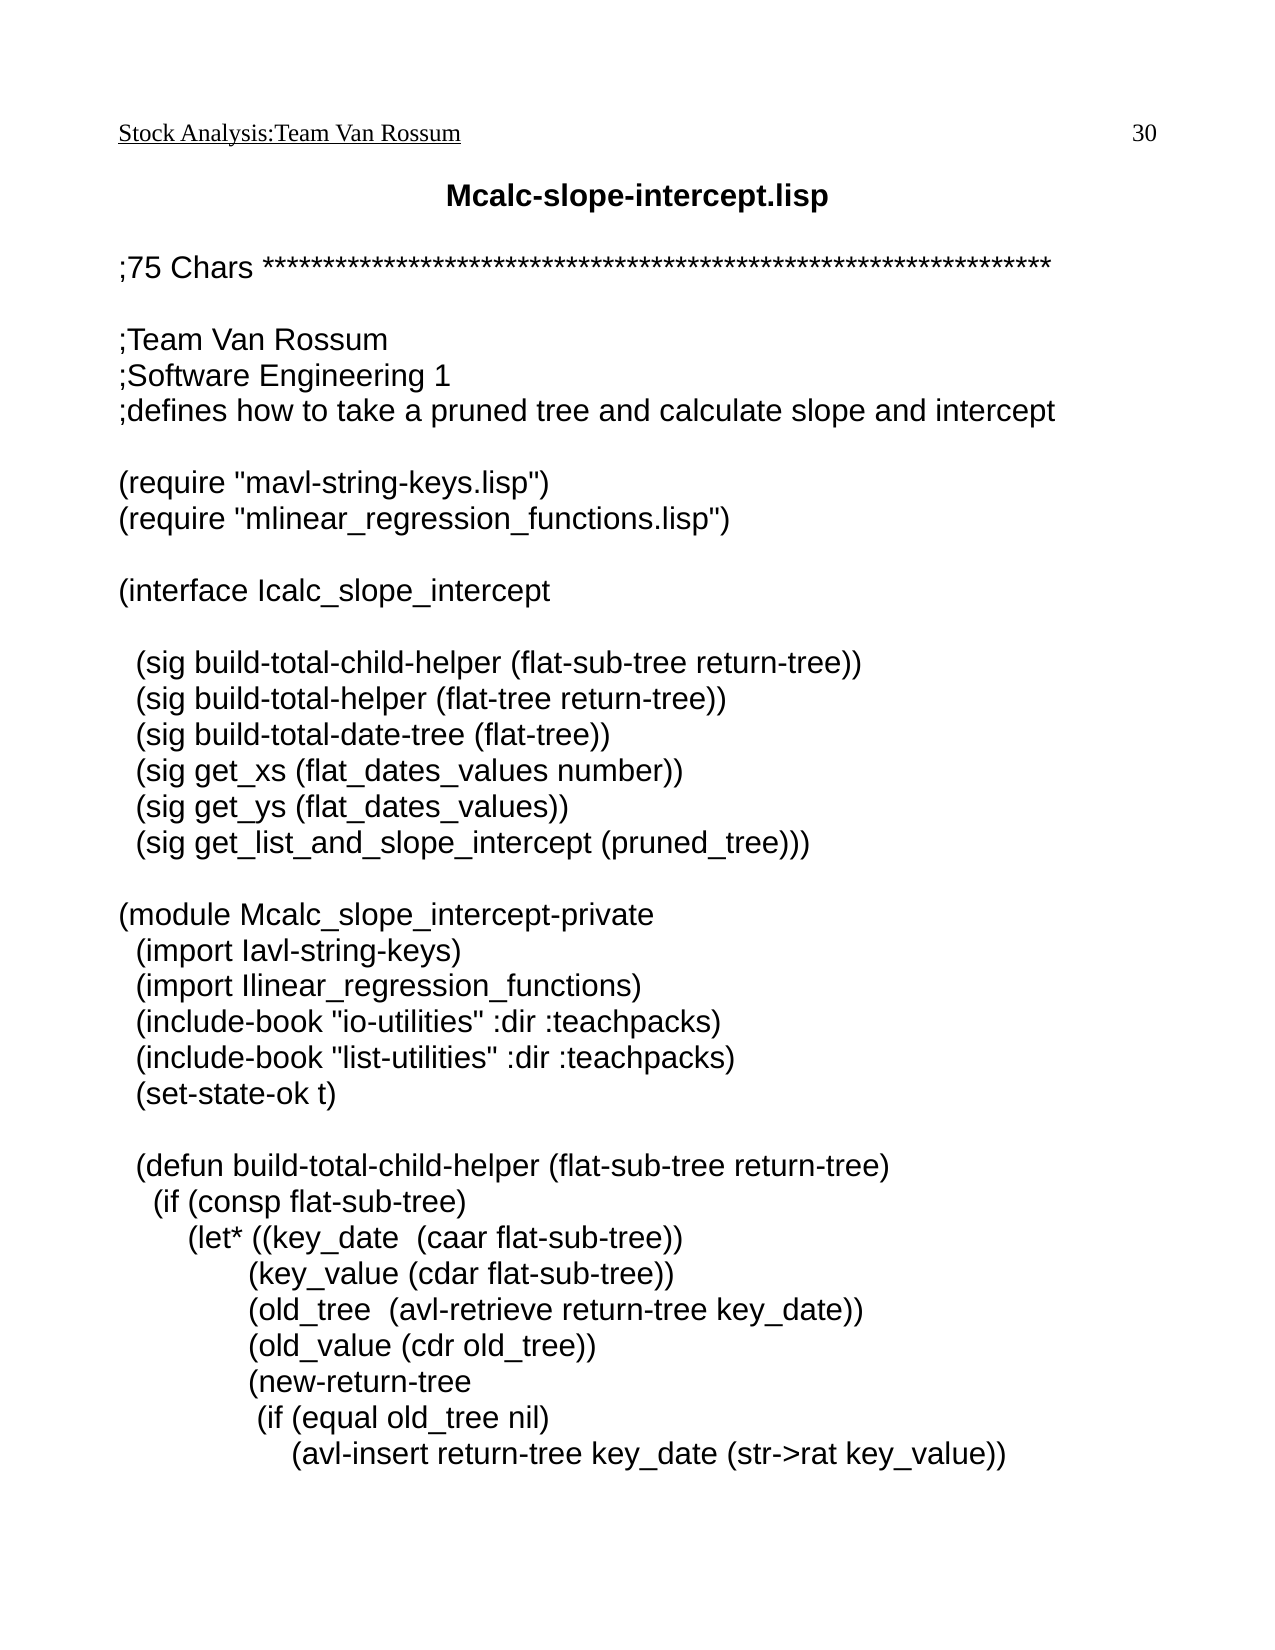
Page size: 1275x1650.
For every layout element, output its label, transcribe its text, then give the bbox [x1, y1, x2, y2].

text (avl-insert return-tree key_date (str->rat key_value)) [118, 1435, 1157, 1471]
text ;Team Van Rossum [118, 321, 1157, 357]
text (require "mlinear_regression_functions.lisp") [118, 500, 1157, 536]
text (set-state-ok t) [118, 1075, 1157, 1111]
text (old_tree (avl-retrieve return-tree key_date)) [118, 1291, 1157, 1327]
text (if (equal old_tree nil) [118, 1399, 1157, 1435]
text (import Iavl-string-keys) [118, 932, 1157, 967]
text (sig get_list_and_slope_intercept (pruned_tree))) [118, 824, 1157, 860]
text (old_value (cdr old_tree)) [118, 1327, 1157, 1363]
text (import Ilinear_regression_functions) [118, 967, 1157, 1003]
text (sig get_xs (flat_dates_values number)) [118, 752, 1157, 788]
text (let* ((key_date (caar flat-sub-tree)) [118, 1219, 1157, 1255]
text (sig build-total-date-tree (flat-tree)) [118, 716, 1157, 752]
text (sig get_ys (flat_dates_values)) [118, 788, 1157, 824]
text ;Software Engineering 1 [118, 357, 1157, 392]
text (interface Icalc_slope_intercept [118, 572, 1157, 608]
text ;75 Chars ***************************************************************** [118, 249, 1157, 285]
text (new-return-tree [118, 1363, 1157, 1399]
text (sig build-total-helper (flat-tree return-tree)) [118, 680, 1157, 716]
text (if (consp flat-sub-tree) [118, 1183, 1157, 1219]
text (defun build-total-child-helper (flat-sub-tree return-tree) [118, 1147, 1157, 1183]
text (sig build-total-child-helper (flat-sub-tree return-tree)) [118, 644, 1157, 680]
text (include-book "list-utilities" :dir :teachpacks) [118, 1039, 1157, 1075]
text Mcalc-slope-intercept.lisp [118, 177, 1157, 213]
text (include-book "io-utilities" :dir :teachpacks) [118, 1003, 1157, 1039]
text (key_value (cdar flat-sub-tree)) [118, 1255, 1157, 1291]
text ;defines how to take a pruned tree and calculate slope and intercept [118, 392, 1157, 428]
text (require "mavl-string-keys.lisp") [118, 464, 1157, 500]
text (module Mcalc_slope_intercept-private [118, 896, 1157, 932]
